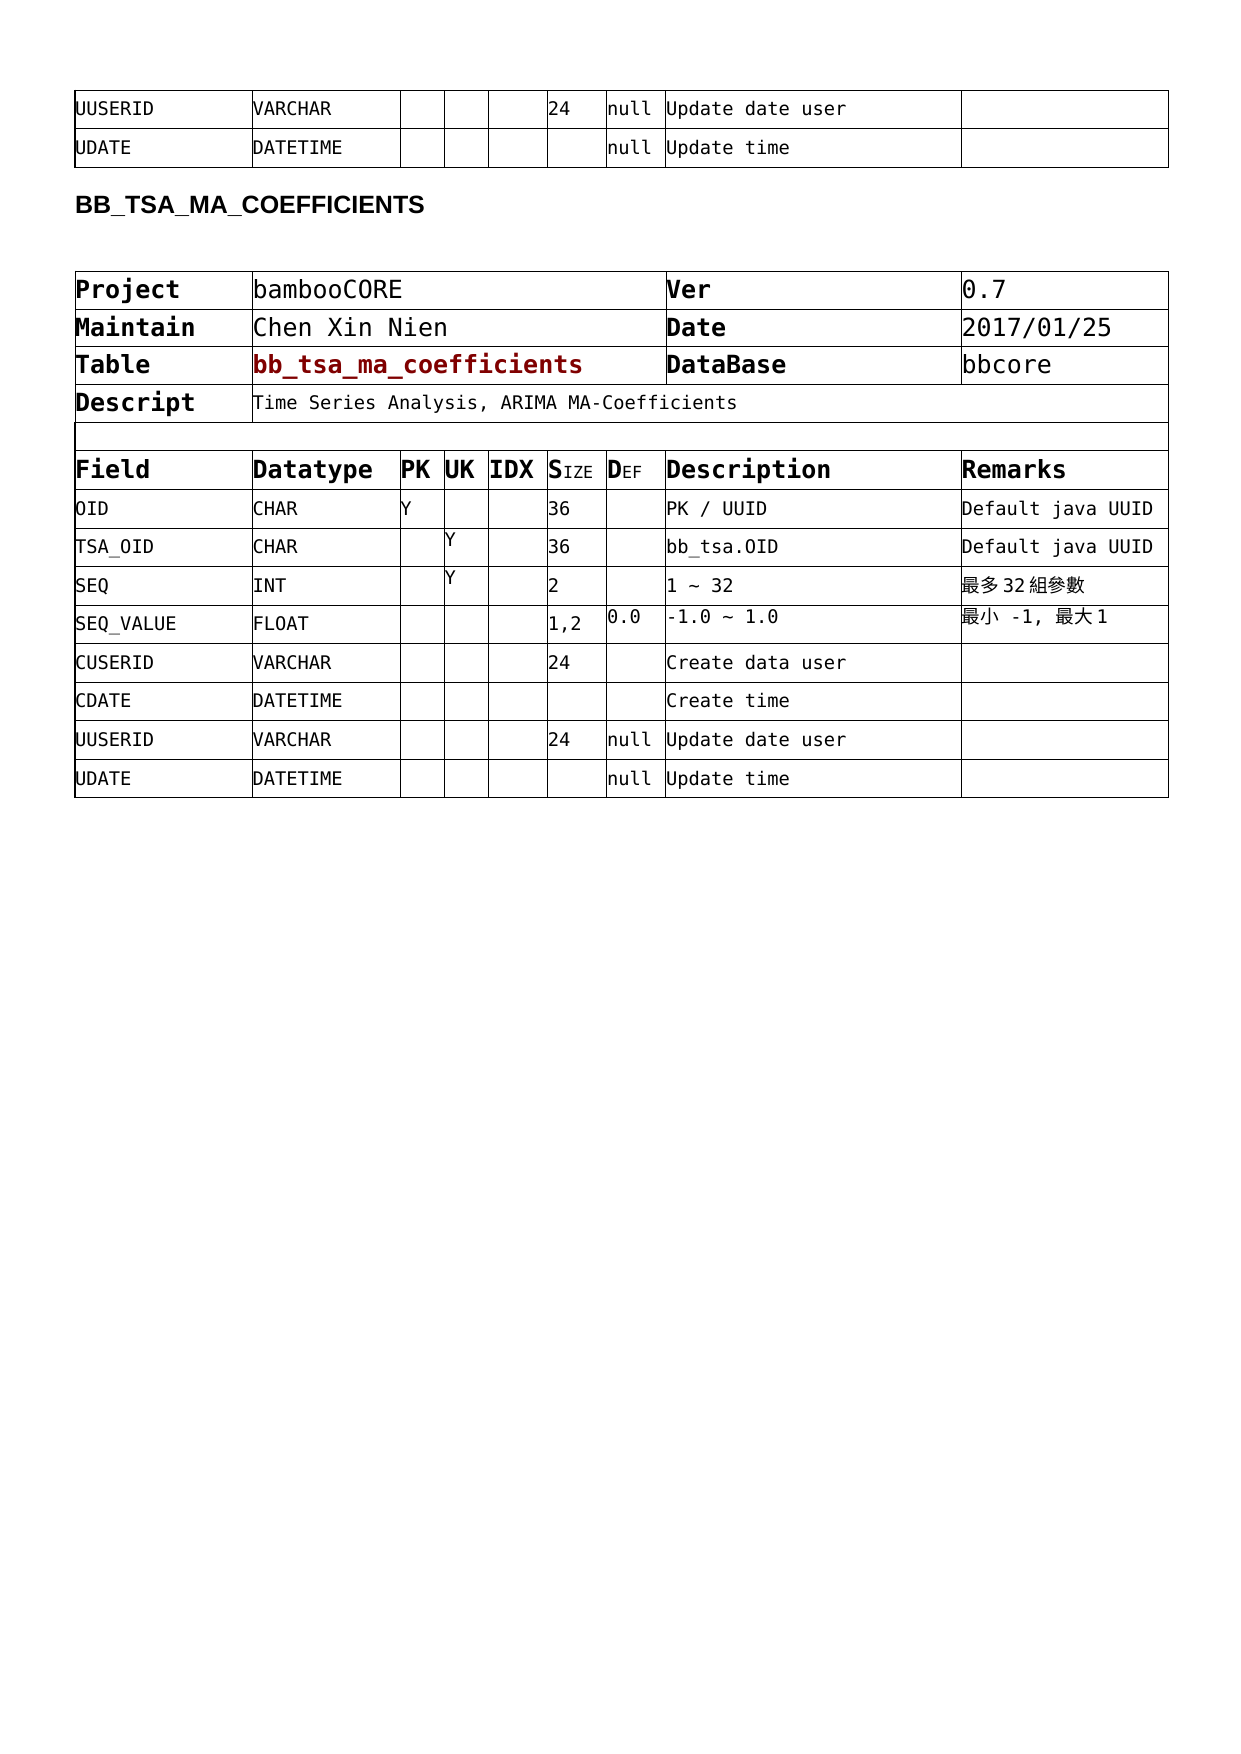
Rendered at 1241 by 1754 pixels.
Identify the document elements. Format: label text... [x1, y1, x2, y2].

table_cell [1169, 128, 1182, 167]
table_cell 24 [548, 721, 606, 759]
table_cell UUSERID [76, 91, 252, 128]
table_cell [489, 721, 547, 759]
table_cell Default java UUID [962, 529, 1168, 566]
table_cell Chen Xin Nien [253, 310, 666, 346]
table_cell [607, 490, 665, 527]
table_cell bb_tsa_ma_coefficients [253, 347, 666, 384]
table_cell [1169, 489, 1181, 527]
table_cell VARCHAR [253, 721, 400, 759]
table_cell [445, 644, 488, 682]
table_cell [401, 644, 444, 682]
table_cell [1169, 450, 1181, 489]
table_cell null [607, 760, 665, 797]
table_cell UUSERID [76, 721, 252, 759]
table_cell 1,2 [548, 606, 606, 643]
table_cell [445, 490, 488, 527]
table_cell [607, 683, 665, 720]
table_cell [607, 529, 665, 566]
table_cell [962, 91, 1168, 128]
table_cell [401, 91, 444, 128]
table_cell Field [76, 451, 252, 489]
table_cell [1169, 422, 1181, 450]
table_cell 0.0 [607, 606, 665, 643]
table_cell [1169, 759, 1181, 797]
table_cell Descript [76, 385, 252, 422]
table_cell [548, 683, 606, 720]
table_cell [607, 567, 665, 604]
table_cell Y [401, 490, 444, 527]
table_cell null [607, 721, 665, 759]
table_cell 2017/01/25 [962, 310, 1168, 346]
table_cell null [607, 129, 665, 167]
table_cell Description [666, 451, 961, 489]
table_cell [1169, 528, 1181, 566]
table_cell PK [401, 451, 444, 489]
table_cell DATETIME [253, 129, 400, 167]
table_cell Remarks [962, 451, 1168, 489]
table_header Project [76, 272, 252, 308]
table_cell 24 [548, 91, 606, 128]
table_cell [962, 683, 1168, 720]
table_cell [76, 423, 1168, 450]
table_cell [401, 760, 444, 797]
table_cell CUSERID [76, 644, 252, 682]
table_cell Y [445, 529, 488, 566]
table_cell [445, 760, 488, 797]
table_cell UDATE [76, 129, 252, 167]
table_cell IDX [489, 451, 547, 489]
table_header [1175, 271, 1181, 308]
table_header bambooCORE [253, 272, 666, 308]
table_cell [445, 683, 488, 720]
table_cell Y [445, 567, 488, 604]
table_cell [445, 129, 488, 167]
table_cell [962, 760, 1168, 797]
table_cell CHAR [253, 490, 400, 527]
table_cell Update time [666, 129, 961, 167]
table_cell [962, 129, 1168, 167]
table_cell 最小 -1, 最大1 [962, 606, 1168, 643]
table_cell [401, 721, 444, 759]
table_cell CDATE [76, 683, 252, 720]
table_cell [489, 91, 547, 128]
table_cell DATETIME [253, 683, 400, 720]
table_cell VARCHAR [253, 644, 400, 682]
table_cell INT [253, 567, 400, 604]
table_cell bb_tsa.OID [666, 529, 961, 566]
table_cell [445, 606, 488, 643]
table_cell VARCHAR [253, 91, 400, 128]
table_cell [401, 529, 444, 566]
table_cell [1175, 346, 1181, 384]
table_cell [548, 760, 606, 797]
table_cell [445, 721, 488, 759]
table_cell PK / UUID [666, 490, 961, 527]
table_cell [489, 644, 547, 682]
table_cell OID [76, 490, 252, 527]
table_cell DATETIME [253, 760, 400, 797]
table_cell Maintain [76, 310, 252, 346]
table_cell null [607, 91, 665, 128]
table_cell 36 [548, 529, 606, 566]
table_cell Table [76, 347, 252, 384]
table_cell [489, 490, 547, 527]
table_cell bbcore [962, 347, 1168, 384]
table_cell 最多32組參數 [962, 567, 1168, 604]
table_cell Create time [666, 683, 961, 720]
table_cell [489, 683, 547, 720]
table_cell SIZE [548, 451, 606, 489]
table_cell Default java UUID [962, 490, 1168, 527]
table_cell Update time [666, 760, 961, 797]
table_cell Date [667, 310, 961, 346]
table_cell Time Series Analysis, ARIMA MA-Coefficients [253, 385, 1168, 422]
table_cell Update date user [666, 91, 961, 128]
table_cell [1169, 643, 1181, 682]
table_cell CHAR [253, 529, 400, 566]
table_cell [1169, 720, 1181, 759]
table_cell [489, 606, 547, 643]
table_cell [401, 683, 444, 720]
table_cell [1175, 309, 1181, 346]
table_cell -1.0 ~ 1.0 [666, 606, 961, 643]
table_cell UK [445, 451, 488, 489]
table_cell 2 [548, 567, 606, 604]
table_cell Create data user [666, 644, 961, 682]
table_cell [401, 606, 444, 643]
table_cell [1169, 682, 1181, 720]
table_cell [962, 644, 1168, 682]
table_cell SEQ_VALUE [76, 606, 252, 643]
subtitle BB_TSA_MA_COEFFICIENTS [75, 186, 1165, 224]
table_cell [489, 567, 547, 604]
table_cell 36 [548, 490, 606, 527]
table_cell [489, 760, 547, 797]
table_cell [489, 529, 547, 566]
table_cell 24 [548, 644, 606, 682]
table_cell [1169, 90, 1182, 128]
table_cell DataBase [667, 347, 961, 384]
table_cell UDATE [76, 760, 252, 797]
table_cell [489, 129, 547, 167]
table_cell [607, 644, 665, 682]
table_cell DEF [607, 451, 665, 489]
table_cell Update date user [666, 721, 961, 759]
table_cell 1 ~ 32 [666, 567, 961, 604]
table_cell [1169, 566, 1181, 604]
table_cell FLOAT [253, 606, 400, 643]
table_cell [445, 91, 488, 128]
table_header 0.7 [962, 272, 1168, 308]
table_cell [548, 129, 606, 167]
table_header Ver [667, 272, 961, 308]
table_cell [1175, 384, 1181, 422]
table_cell [401, 567, 444, 604]
table_cell [962, 721, 1168, 759]
table_cell [1169, 605, 1181, 643]
table_cell SEQ [76, 567, 252, 604]
table_cell [401, 129, 444, 167]
table_cell TSA_OID [76, 529, 252, 566]
table_cell Datatype [253, 451, 400, 489]
